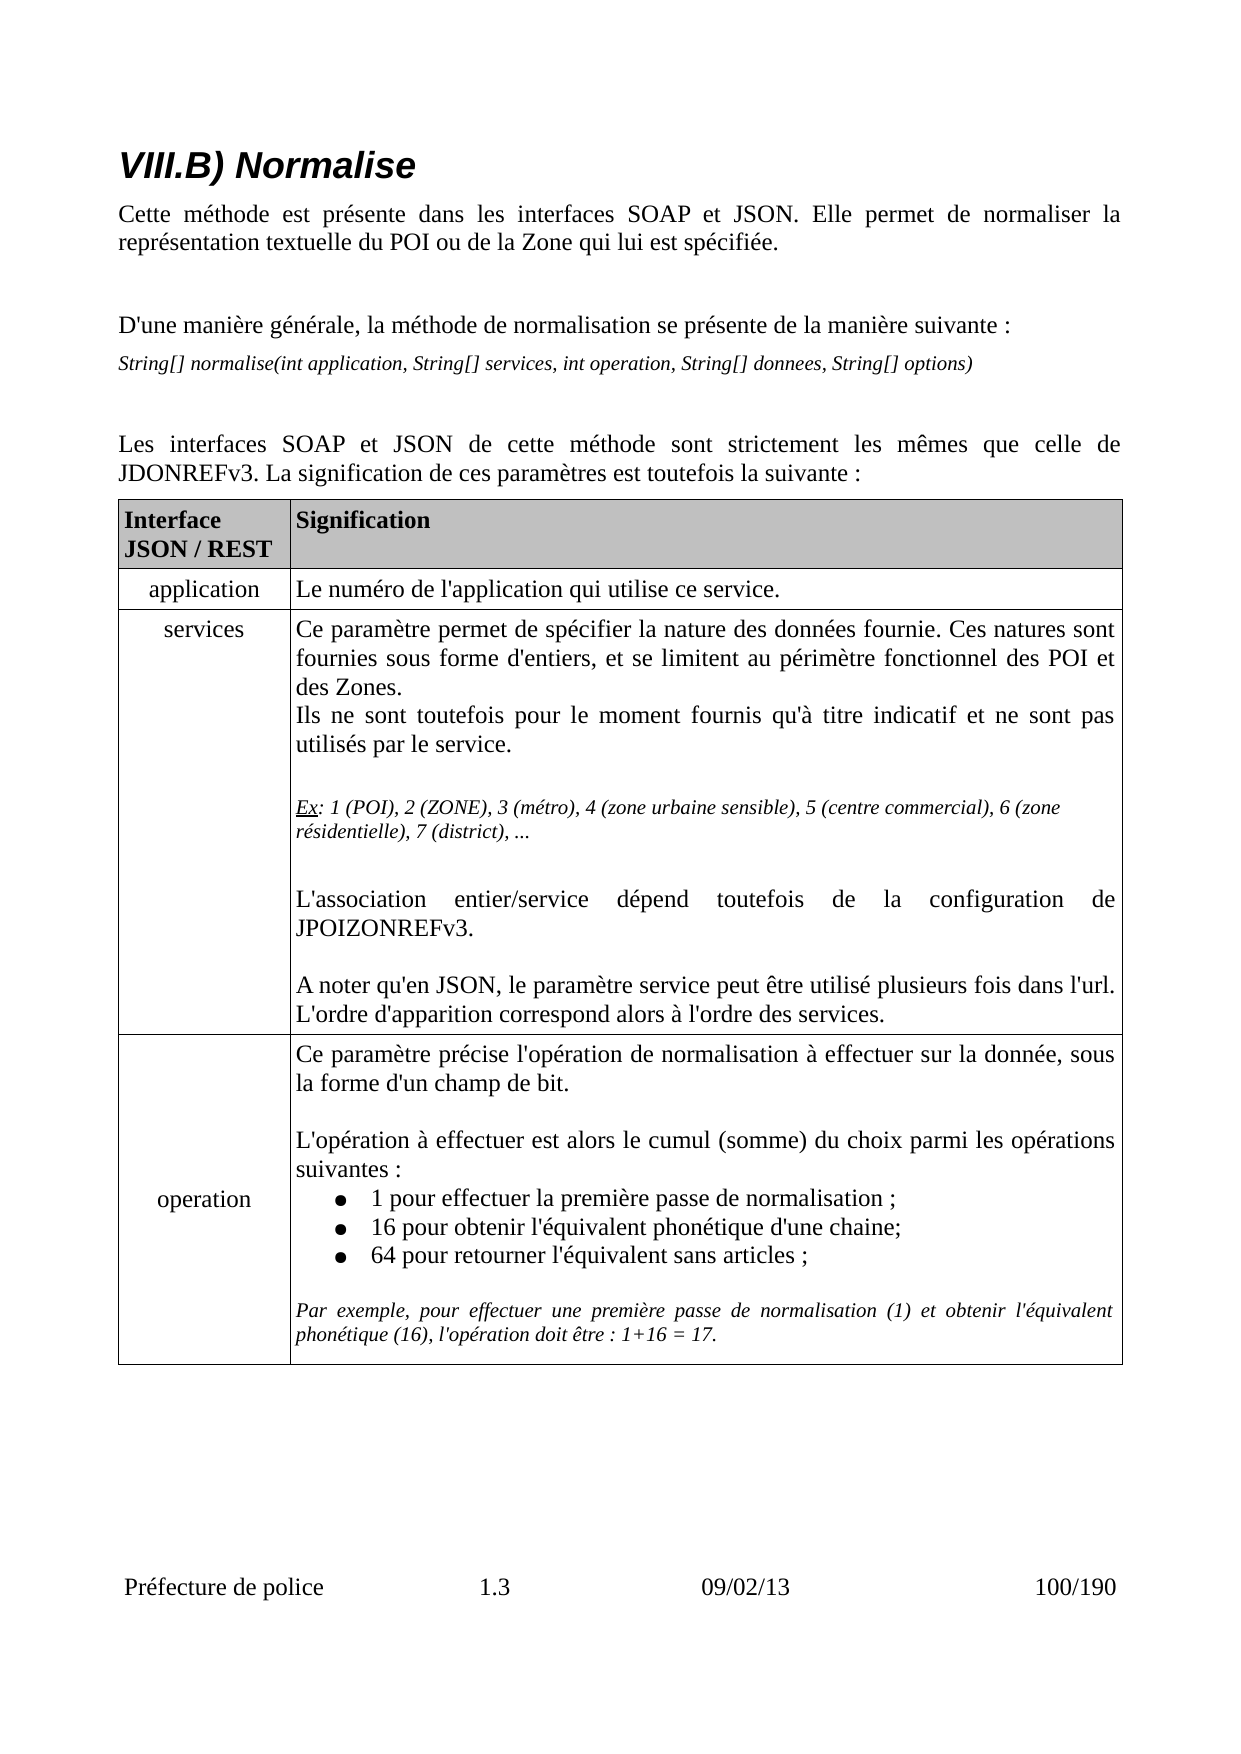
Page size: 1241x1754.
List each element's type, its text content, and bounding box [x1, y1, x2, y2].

table_cell services [119, 610, 290, 1033]
table_header Interface JSON / REST [119, 500, 290, 568]
table_cell Le numéro de l'application qui utilise ce service. [291, 569, 1122, 608]
text String[] normalise(int application, String[] services, int operation, String[] donnees, String[] options) [118, 351, 1122, 375]
text Les interfaces SOAP et JSON de cette méthode sont strictement les mêmes que celle de JDONREFv3. La signification de ces paramètres est toutefois la suivante : [118, 429, 1122, 487]
text Cette méthode est présente dans les interfaces SOAP et JSON. Elle permet de normaliser la représentation textuelle du POI ou de la Zone qui lui est spécifiée. [118, 199, 1122, 256]
table_cell operation [119, 1035, 290, 1364]
table_header Signification [291, 500, 1122, 568]
table_cell Ce paramètre précise l'opération de normalisation à effectuer sur la donnée, sous la forme d'un champ de bit. L'opération à effectuer est alors le cumul (somme) du choix parmi les opérations suivantes : 1 pour effectuer la première passe de normalisation ; 16 pour obtenir l'équivalent phonétique d'une chaine; 64 pour retourner l'équivalent sans articles ; Par exemple, pour effectuer une première passe de normalisation (1) et obtenir l'équivalent phonétique (16), l'opération doit être : 1+16 = 17. [291, 1035, 1122, 1364]
text D'une manière générale, la méthode de normalisation se présente de la manière suivante : [118, 310, 1122, 339]
subtitle Normalise [118, 143, 1122, 186]
table_cell Ce paramètre permet de spécifier la nature des données fournie. Ces natures sont fournies sous forme d'entiers, et se limitent au périmètre fonctionnel des POI et des Zones. Ils ne sont toutefois pour le moment fournis qu'à titre indicatif et ne sont pas utilisés par le service. Ex: 1 (POI), 2 (ZONE), 3 (métro), 4 (zone urbaine sensible), 5 (centre commercial), 6 (zone résidentielle), 7 (district), ... L'association entier/service dépend toutefois de la configuration de JPOIZONREFv3. A noter qu'en JSON, le paramètre service peut être utilisé plusieurs fois dans l'url. L'ordre d'apparition correspond alors à l'ordre des services. [291, 610, 1122, 1033]
table_cell application [119, 569, 290, 608]
